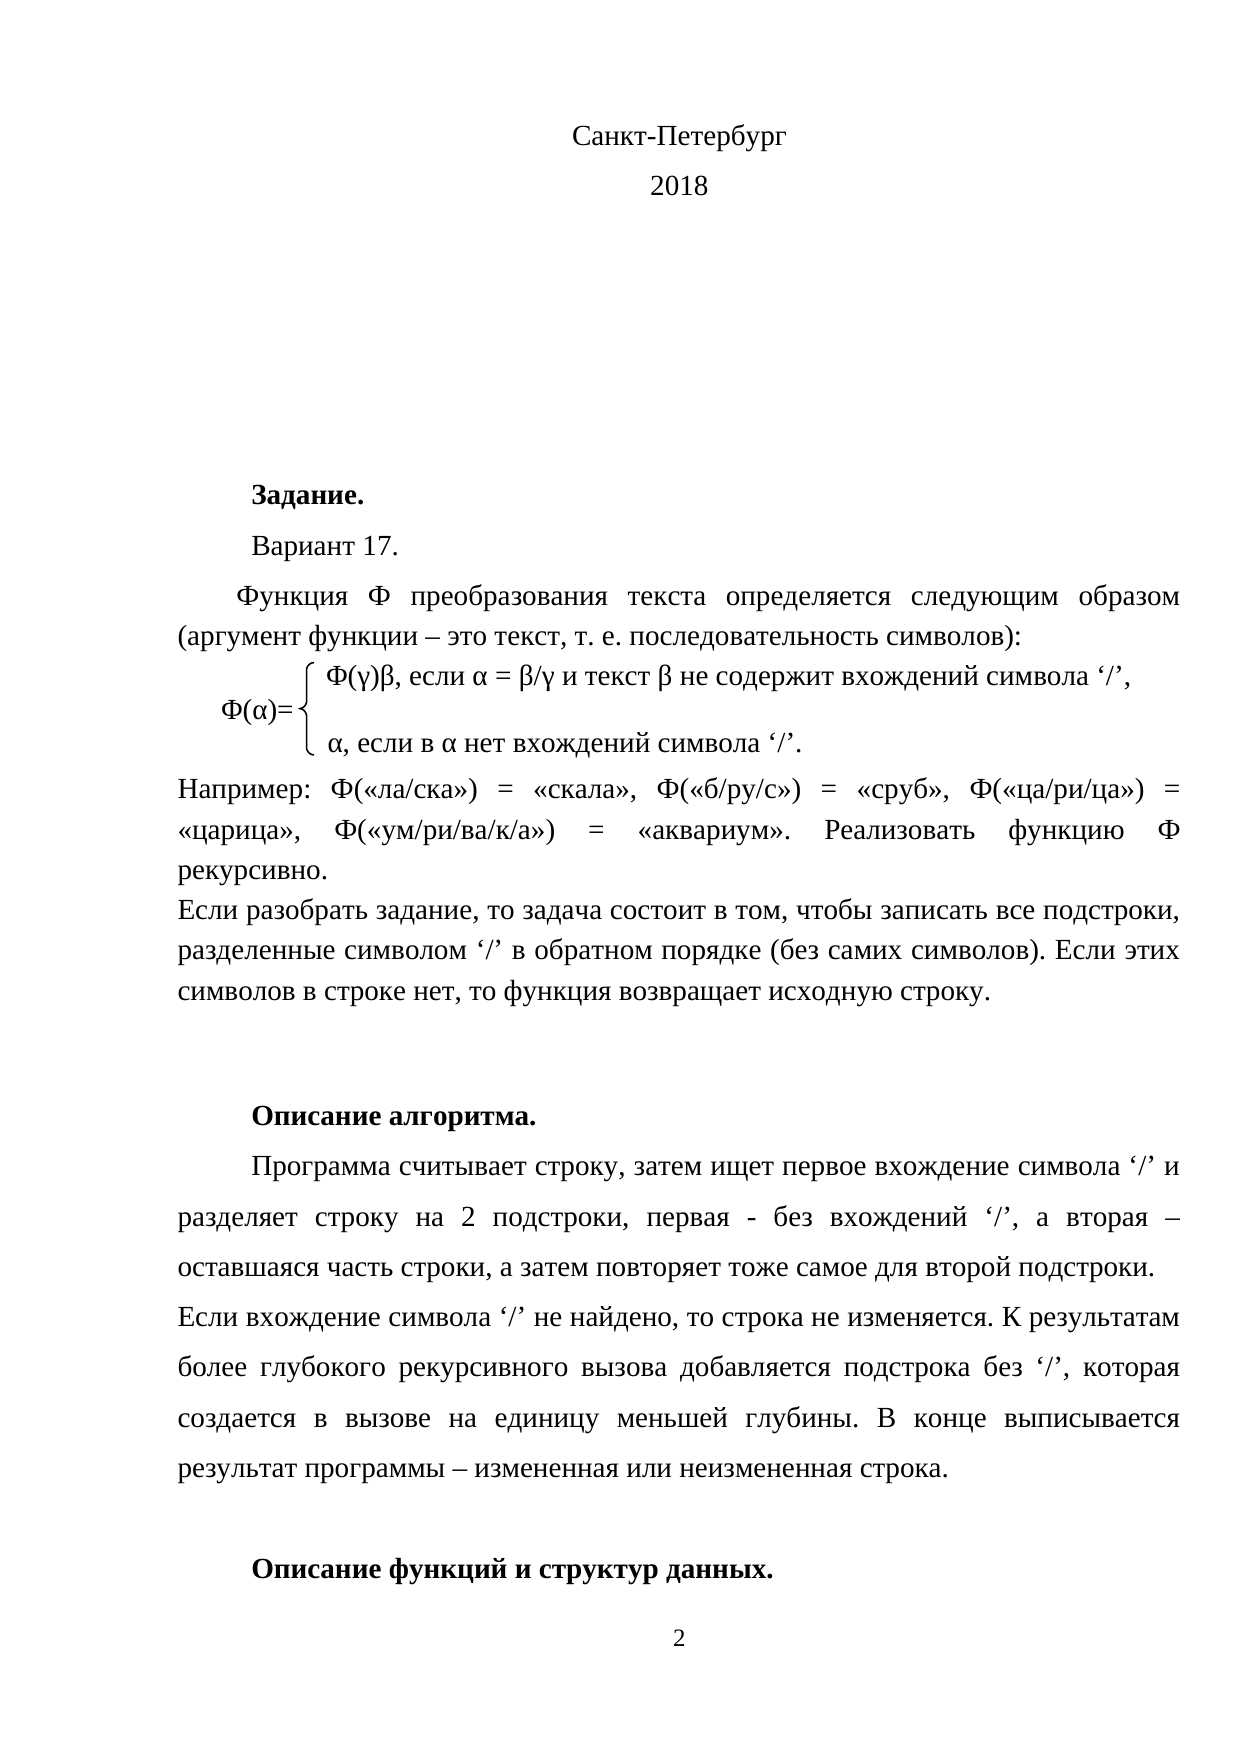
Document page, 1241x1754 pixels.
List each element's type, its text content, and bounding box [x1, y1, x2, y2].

text Если вхождение символа ‘/’ не найдено, то строка не изменяется. К результатам более глубокого рекурсивного вызова добавляется подстрока без ‘/’, которая создается в вызове на единицу меньшей глубины. В конце выписывается результат программы – измененная или неизмененная строка. [177, 1299, 1181, 1484]
text Санкт-Петербург [177, 118, 1181, 152]
text [304, 692, 1181, 726]
text α, если в α нет вхождений символа ‘/’. [252, 726, 1181, 759]
text Φ(α)= [177, 692, 305, 726]
text Если разобрать задание, то задача состоит в том, чтобы записать все подстроки, разделенные символом ‘/’ в обратном порядке (без самих символов). Если этих символов в строке нет, то функция возвращает исходную строку. [177, 892, 1181, 1006]
text Программа считывает строку, затем ищет первое вхождение символа ‘/’ и разделяет строку на 2 подстроки, первая - без вхождений ‘/’, а вторая – оставшаяся часть строки, а затем повторяет тоже самое для второй подстроки. [177, 1148, 1181, 1282]
text Задание. [177, 477, 1181, 511]
text Вариант 17. [177, 528, 1181, 561]
text Описание функций и структур данных. [177, 1551, 1181, 1584]
text 2018 [177, 168, 1181, 202]
text Описание алгоритма. [177, 1098, 1181, 1132]
text Например: Ф(«ла/ска») = «скала», Ф(«б/ру/с») = «сруб», Ф(«ца/ри/ца») = «царица», Ф(«ум/ри/ва/к/а») = «аквариум». Реализовать функцию Ф рекурсивно. [177, 772, 1181, 886]
text Φ(γ)β, если α = β/γ и текст β не содержит вхождений символа ‘/’, [177, 658, 1181, 692]
text Функция Ф преобразования текста определяется следующим образом (аргумент функции – это текст, т. е. последовательность символов): [177, 578, 1181, 652]
